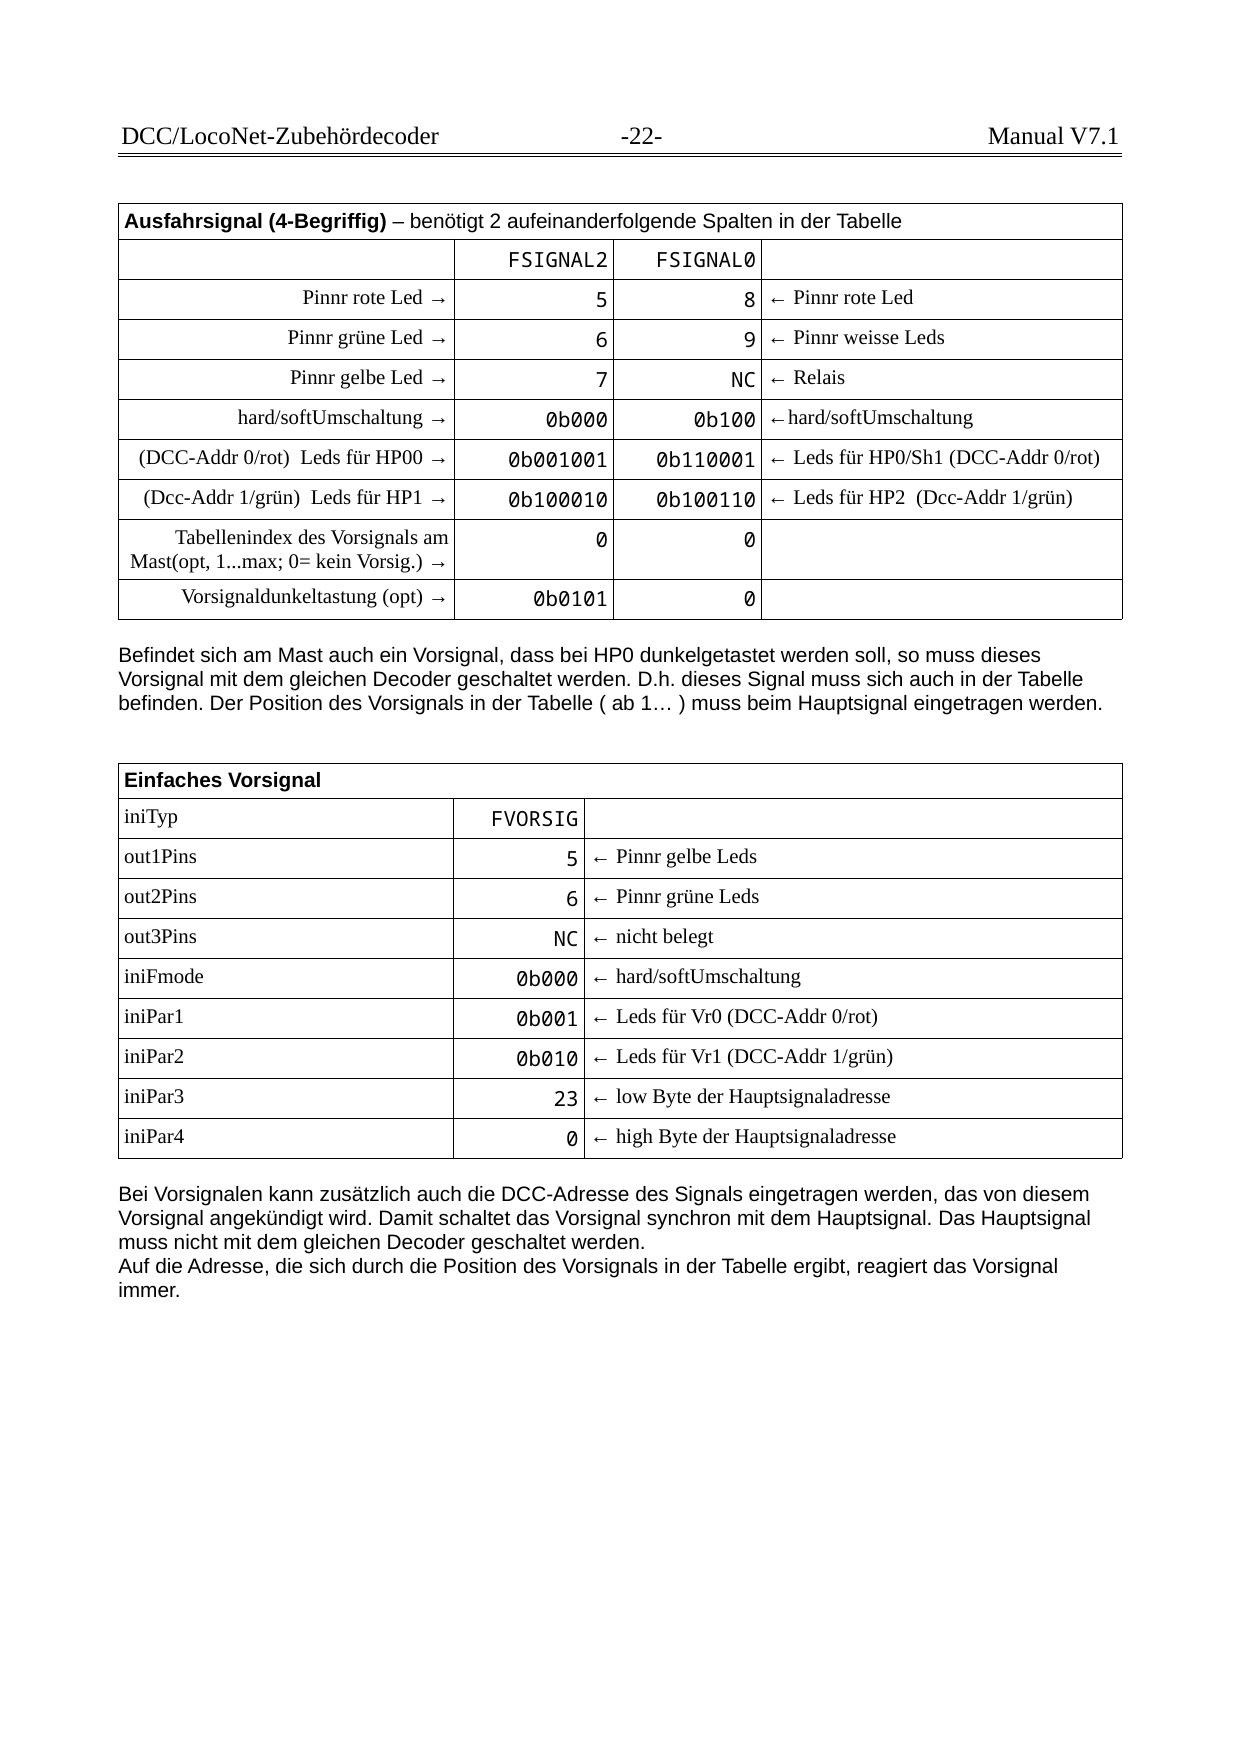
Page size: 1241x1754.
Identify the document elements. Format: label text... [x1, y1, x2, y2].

table_cell iniPar2 [119, 1039, 453, 1078]
table_cell 0b001 [454, 999, 584, 1038]
table_cell hard/softUmschaltung → [119, 400, 454, 439]
table_cell 0b0101 [455, 580, 613, 618]
table_cell Pinnr gelbe Led → [119, 360, 454, 399]
table_cell ← Pinnr grüne Leds [585, 879, 1122, 918]
table_cell ← Leds für Vr0 (DCC-Addr 0/rot) [585, 999, 1122, 1038]
table_cell ← Pinnr gelbe Leds [585, 839, 1122, 878]
table_cell ← high Byte der Hauptsignaladresse [585, 1119, 1122, 1158]
table_cell 0b000 [454, 959, 584, 998]
table_cell ← Leds für HP0/Sh1 (DCC-Addr 0/rot) [762, 440, 1122, 479]
table_cell 0b100 [614, 400, 761, 439]
table_cell ← Relais [762, 360, 1122, 399]
table_cell (DCC-Addr 0/rot) Leds für HP00 → [119, 440, 454, 479]
table_cell 9 [614, 320, 761, 359]
text Auf die Adresse, die sich durch die Position des Vorsignals in der Tabelle ergibt, reagiert das Vorsignal immer. [118, 1254, 1122, 1302]
table_cell FVORSIG [454, 799, 584, 838]
table_cell 0 [454, 1119, 584, 1158]
table_cell ← Pinnr weisse Leds [762, 320, 1122, 359]
table_cell [762, 580, 1122, 618]
table_header Ausfahrsignal (4-Begriffig) – benötigt 2 aufeinanderfolgende Spalten in der Tabelle [119, 204, 1122, 239]
table_cell [762, 240, 1122, 279]
table_cell 8 [614, 280, 761, 319]
text Bei Vorsignalen kann zusätzlich auch die DCC-Adresse des Signals eingetragen werden, das von diesem Vorsignal angekündigt wird. Damit schaltet das Vorsignal synchron mit dem Hauptsignal. Das Hauptsignal muss nicht mit dem gleichen Decoder geschaltet werden. [118, 1182, 1122, 1254]
table_cell 6 [455, 320, 613, 359]
table_cell 6 [454, 879, 584, 918]
table_cell ← Leds für HP2 (Dcc-Addr 1/grün) [762, 480, 1122, 519]
table_cell 23 [454, 1079, 584, 1118]
table_cell 7 [455, 360, 613, 399]
text Befindet sich am Mast auch ein Vorsignal, dass bei HP0 dunkelgetastet werden soll, so muss dieses Vorsignal mit dem gleichen Decoder geschaltet werden. D.h. dieses Signal muss sich auch in der Tabelle befinden. Der Position des Vorsignals in der Tabelle ( ab 1… ) muss beim Hauptsignal eingetragen werden. [118, 643, 1122, 714]
table_cell [585, 799, 1122, 838]
table_cell iniFmode [119, 959, 453, 998]
table_cell ← low Byte der Hauptsignaladresse [585, 1079, 1122, 1118]
table_cell 0b100110 [614, 480, 761, 519]
table_cell Pinnr rote Led → [119, 280, 454, 319]
table_cell 0b010 [454, 1039, 584, 1078]
table_cell 0 [614, 520, 761, 578]
table_cell ← hard/softUmschaltung [585, 959, 1122, 998]
table_cell 5 [454, 839, 584, 878]
table_cell out1Pins [119, 839, 453, 878]
table_cell 0 [614, 580, 761, 618]
table_cell iniPar3 [119, 1079, 453, 1118]
table_cell ← nicht belegt [585, 919, 1122, 958]
table_cell iniPar4 [119, 1119, 453, 1158]
table_cell 0 [455, 520, 613, 578]
table_cell FSIGNAL0 [614, 240, 761, 279]
table_cell 0b000 [455, 400, 613, 439]
table_cell (Dcc-Addr 1/grün) Leds für HP1 → [119, 480, 454, 519]
table_cell 0b110001 [614, 440, 761, 479]
table_cell Vorsignaldunkeltastung (opt) → [119, 580, 454, 618]
table_cell ← Leds für Vr1 (DCC-Addr 1/grün) [585, 1039, 1122, 1078]
table_cell [762, 520, 1122, 578]
table_cell 5 [455, 280, 613, 319]
table_cell out3Pins [119, 919, 453, 958]
table_cell NC [614, 360, 761, 399]
table_cell ←hard/softUmschaltung [762, 400, 1122, 439]
table_cell [119, 240, 454, 279]
table_cell NC [454, 919, 584, 958]
table_header Einfaches Vorsignal [119, 764, 1122, 798]
table_cell Tabellenindex des Vorsignals am Mast(opt, 1...max; 0= kein Vorsig.) → [119, 520, 454, 578]
table_cell out2Pins [119, 879, 453, 918]
table_cell Pinnr grüne Led → [119, 320, 454, 359]
table_cell FSIGNAL2 [455, 240, 613, 279]
table_cell iniPar1 [119, 999, 453, 1038]
table_cell ← Pinnr rote Led [762, 280, 1122, 319]
table_cell 0b001001 [455, 440, 613, 479]
table_cell iniTyp [119, 799, 453, 838]
table_cell 0b100010 [455, 480, 613, 519]
